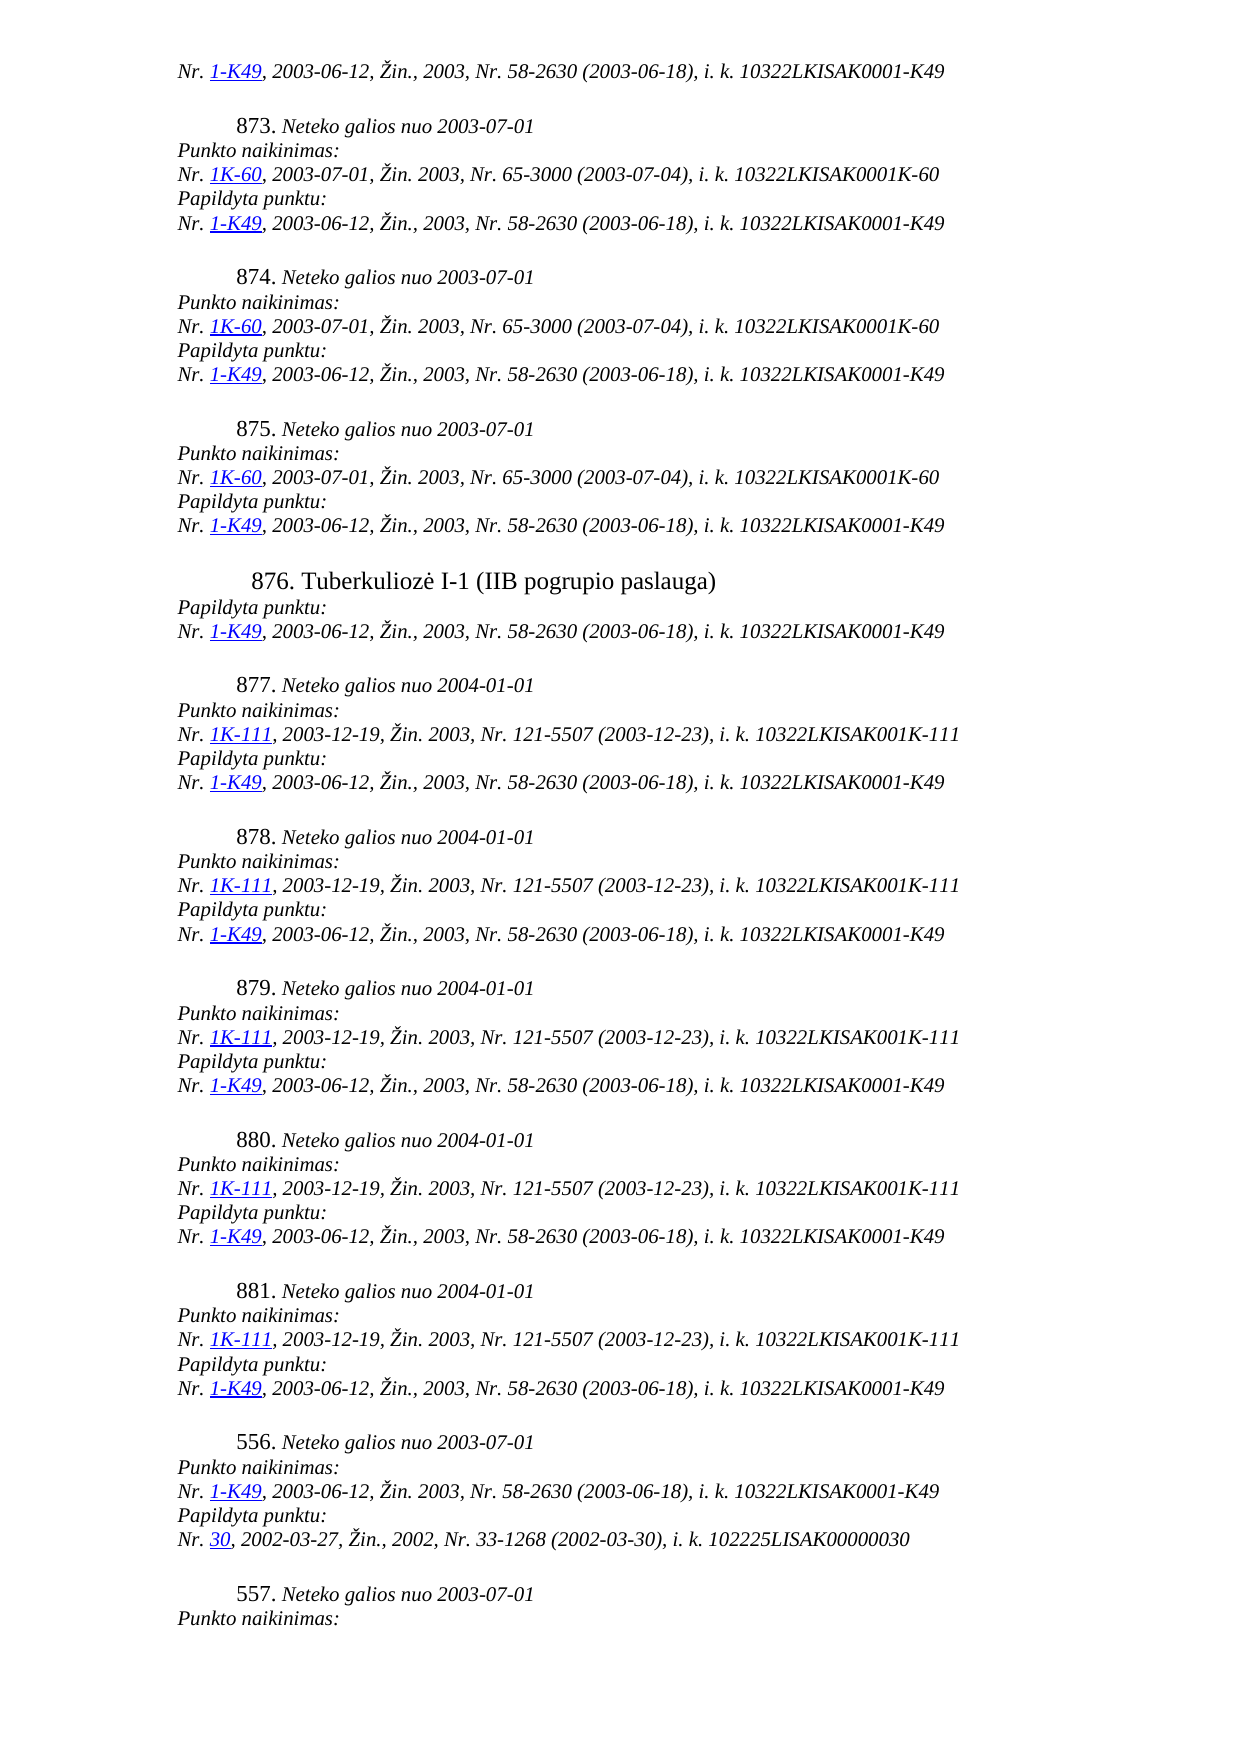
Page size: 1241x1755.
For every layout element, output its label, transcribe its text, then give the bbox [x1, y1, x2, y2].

text 878. Neteko galios nuo 2004-01-01 [177, 823, 1181, 849]
text Nr. 1K-60, 2003-07-01, Žin. 2003, Nr. 65-3000 (2003-07-04), i. k. 10322LKISAK0001K-60 [177, 314, 1181, 338]
text Nr. 1-K49, 2003-06-12, Žin. 2003, Nr. 58-2630 (2003-06-18), i. k. 10322LKISAK0001-K49 [177, 1479, 1181, 1503]
text Nr. 1K-111, 2003-12-19, Žin. 2003, Nr. 121-5507 (2003-12-23), i. k. 10322LKISAK001K-111 [177, 1327, 1181, 1351]
text 880. Neteko galios nuo 2004-01-01 [177, 1126, 1181, 1152]
text Nr. 1K-111, 2003-12-19, Žin. 2003, Nr. 121-5507 (2003-12-23), i. k. 10322LKISAK001K-111 [177, 1025, 1181, 1049]
text Papildyta punktu: [177, 1351, 1181, 1376]
text 876. Tuberkuliozė I-1 (IIB pogrupio paslauga) [177, 566, 1181, 595]
text Nr. 1K-111, 2003-12-19, Žin. 2003, Nr. 121-5507 (2003-12-23), i. k. 10322LKISAK001K-111 [177, 722, 1181, 746]
text 557. Neteko galios nuo 2003-07-01 [177, 1580, 1181, 1606]
text 875. Neteko galios nuo 2003-07-01 [177, 414, 1181, 441]
text Punkto naikinimas: [177, 1303, 1181, 1327]
text Nr. 1-K49, 2003-06-12, Žin., 2003, Nr. 58-2630 (2003-06-18), i. k. 10322LKISAK0001-K49 [177, 1376, 1181, 1399]
text Nr. 1-K49, 2003-06-12, Žin., 2003, Nr. 58-2630 (2003-06-18), i. k. 10322LKISAK0001-K49 [177, 1073, 1181, 1097]
text Punkto naikinimas: [177, 849, 1181, 873]
text Nr. 1K-60, 2003-07-01, Žin. 2003, Nr. 65-3000 (2003-07-04), i. k. 10322LKISAK0001K-60 [177, 162, 1181, 186]
text Papildyta punktu: [177, 1200, 1181, 1224]
text Punkto naikinimas: [177, 1606, 1181, 1630]
text 874. Neteko galios nuo 2003-07-01 [177, 263, 1181, 289]
text Papildyta punktu: [177, 746, 1181, 770]
text Nr. 1-K49, 2003-06-12, Žin., 2003, Nr. 58-2630 (2003-06-18), i. k. 10322LKISAK0001-K49 [177, 362, 1181, 386]
text Punkto naikinimas: [177, 1001, 1181, 1025]
text Punkto naikinimas: [177, 698, 1181, 722]
text Papildyta punktu: [177, 489, 1181, 513]
text Nr. 1-K49, 2003-06-12, Žin., 2003, Nr. 58-2630 (2003-06-18), i. k. 10322LKISAK0001-K49 [177, 619, 1181, 643]
text 881. Neteko galios nuo 2004-01-01 [177, 1277, 1181, 1303]
text 873. Neteko galios nuo 2003-07-01 [177, 112, 1181, 138]
text Nr. 1K-111, 2003-12-19, Žin. 2003, Nr. 121-5507 (2003-12-23), i. k. 10322LKISAK001K-111 [177, 873, 1181, 897]
text Nr. 1K-60, 2003-07-01, Žin. 2003, Nr. 65-3000 (2003-07-04), i. k. 10322LKISAK0001K-60 [177, 465, 1181, 489]
text Nr. 1-K49, 2003-06-12, Žin., 2003, Nr. 58-2630 (2003-06-18), i. k. 10322LKISAK0001-K49 [177, 59, 1181, 83]
text Papildyta punktu: [177, 338, 1181, 362]
text Punkto naikinimas: [177, 289, 1181, 314]
text Punkto naikinimas: [177, 138, 1181, 162]
text Nr. 1-K49, 2003-06-12, Žin., 2003, Nr. 58-2630 (2003-06-18), i. k. 10322LKISAK0001-K49 [177, 513, 1181, 537]
text Nr. 1K-111, 2003-12-19, Žin. 2003, Nr. 121-5507 (2003-12-23), i. k. 10322LKISAK001K-111 [177, 1176, 1181, 1200]
text 877. Neteko galios nuo 2004-01-01 [177, 672, 1181, 698]
text Nr. 1-K49, 2003-06-12, Žin., 2003, Nr. 58-2630 (2003-06-18), i. k. 10322LKISAK0001-K49 [177, 770, 1181, 794]
text Papildyta punktu: [177, 1049, 1181, 1073]
text Papildyta punktu: [177, 595, 1181, 619]
text Nr. 1-K49, 2003-06-12, Žin., 2003, Nr. 58-2630 (2003-06-18), i. k. 10322LKISAK0001-K49 [177, 921, 1181, 946]
text Nr. 1-K49, 2003-06-12, Žin., 2003, Nr. 58-2630 (2003-06-18), i. k. 10322LKISAK0001-K49 [177, 210, 1181, 234]
text Punkto naikinimas: [177, 1152, 1181, 1176]
text Papildyta punktu: [177, 186, 1181, 210]
text Nr. 30, 2002-03-27, Žin., 2002, Nr. 33-1268 (2002-03-30), i. k. 102225LISAK00000030 [177, 1527, 1181, 1551]
text Papildyta punktu: [177, 897, 1181, 921]
text Punkto naikinimas: [177, 1455, 1181, 1479]
text 879. Neteko galios nuo 2004-01-01 [177, 974, 1181, 1001]
text Nr. 1-K49, 2003-06-12, Žin., 2003, Nr. 58-2630 (2003-06-18), i. k. 10322LKISAK0001-K49 [177, 1224, 1181, 1248]
text 556. Neteko galios nuo 2003-07-01 [177, 1428, 1181, 1455]
text Punkto naikinimas: [177, 441, 1181, 465]
text Papildyta punktu: [177, 1503, 1181, 1527]
